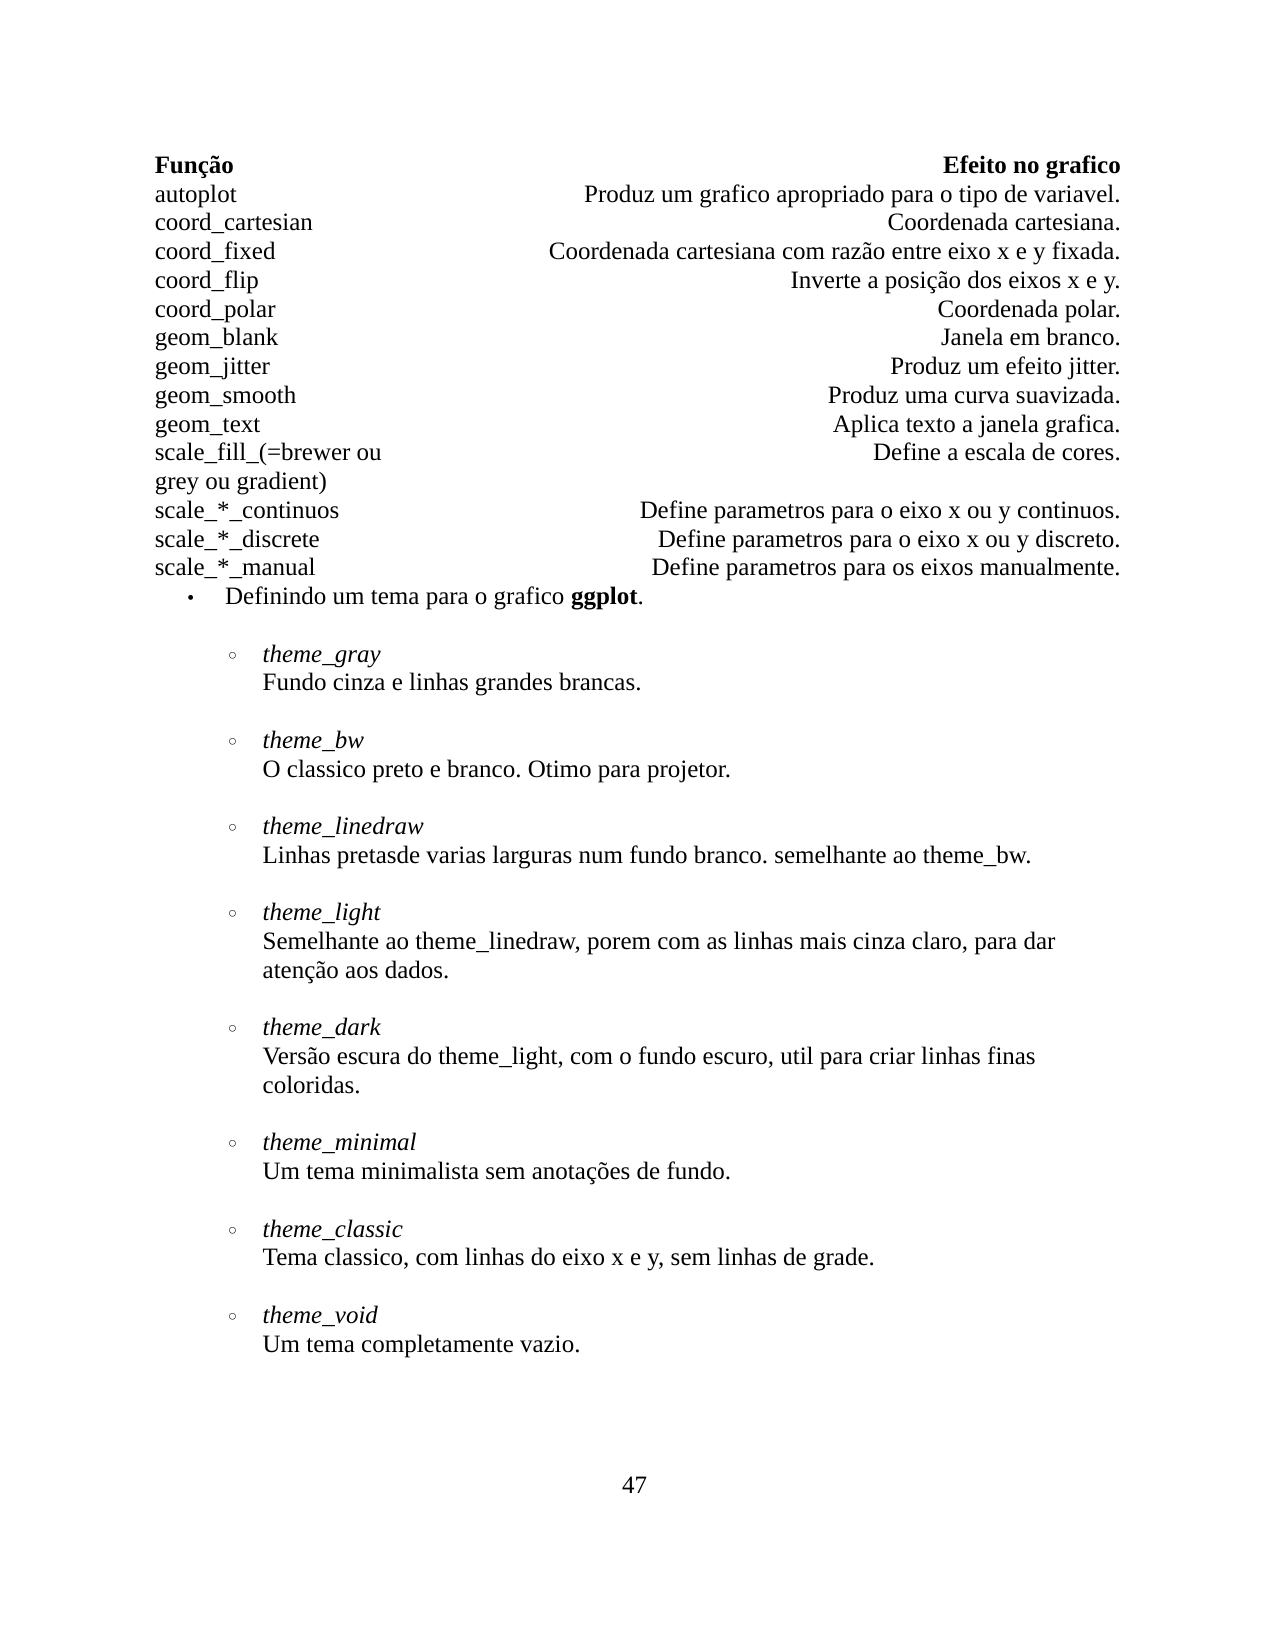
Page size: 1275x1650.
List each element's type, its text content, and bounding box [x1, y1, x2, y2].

list theme_dark Versão escura do theme_light, com o fundo escuro, util para criar linhas finas coloridas. [225, 1012, 1125, 1127]
table_cell scale_*_discrete [150, 524, 394, 552]
list theme_linedraw Linhas pretasde varias larguras num fundo branco. semelhante ao theme_bw. [225, 811, 1125, 897]
table_cell Define a escala de cores. [394, 438, 1125, 495]
table_cell Define parametros para o eixo x ou y continuos. [394, 495, 1125, 524]
table_cell scale_fill_(=brewer ou grey ou gradient) [150, 438, 394, 495]
table_cell Coordenada cartesiana. [394, 208, 1125, 236]
table_cell coord_cartesian [150, 208, 394, 236]
table_cell Aplica texto a janela grafica. [394, 409, 1125, 437]
table_cell Produz uma curva suavizada. [394, 380, 1125, 409]
list theme_light Semelhante ao theme_linedraw, porem com as linhas mais cinza claro, para dar atenção aos dados. [225, 897, 1125, 1012]
table_header Função [150, 150, 394, 179]
table_cell scale_*_continuos [150, 495, 394, 524]
table_cell geom_smooth [150, 380, 394, 409]
table_cell Produz um grafico apropriado para o tipo de variavel. [394, 179, 1125, 207]
table_cell autoplot [150, 179, 394, 207]
table_cell coord_flip [150, 265, 394, 294]
list theme_void Um tema completamente vazio. [225, 1300, 1125, 1386]
list theme_bw O classico preto e branco. Otimo para projetor. [225, 725, 1125, 811]
list Definindo um tema para o grafico ggplot. [187, 581, 1125, 639]
table_cell coord_fixed [150, 236, 394, 265]
list theme_gray Fundo cinza e linhas grandes brancas. [225, 639, 1125, 725]
list theme_minimal Um tema minimalista sem anotações de fundo. [225, 1127, 1125, 1214]
table_cell geom_jitter [150, 351, 394, 380]
table_header Efeito no grafico [394, 150, 1125, 179]
list theme_classic Tema classico, com linhas do eixo x e y, sem linhas de grade. [225, 1214, 1125, 1300]
table_cell Define parametros para os eixos manualmente. [394, 553, 1125, 581]
table_cell Define parametros para o eixo x ou y discreto. [394, 524, 1125, 552]
table_cell geom_blank [150, 323, 394, 351]
table_cell geom_text [150, 409, 394, 437]
table_cell Janela em branco. [394, 323, 1125, 351]
table_cell Coordenada polar. [394, 294, 1125, 322]
table_cell coord_polar [150, 294, 394, 322]
table_cell Produz um efeito jitter. [394, 351, 1125, 380]
table_cell Coordenada cartesiana com razão entre eixo x e y fixada. [394, 236, 1125, 265]
table_cell scale_*_manual [150, 553, 394, 581]
table_cell Inverte a posição dos eixos x e y. [394, 265, 1125, 294]
